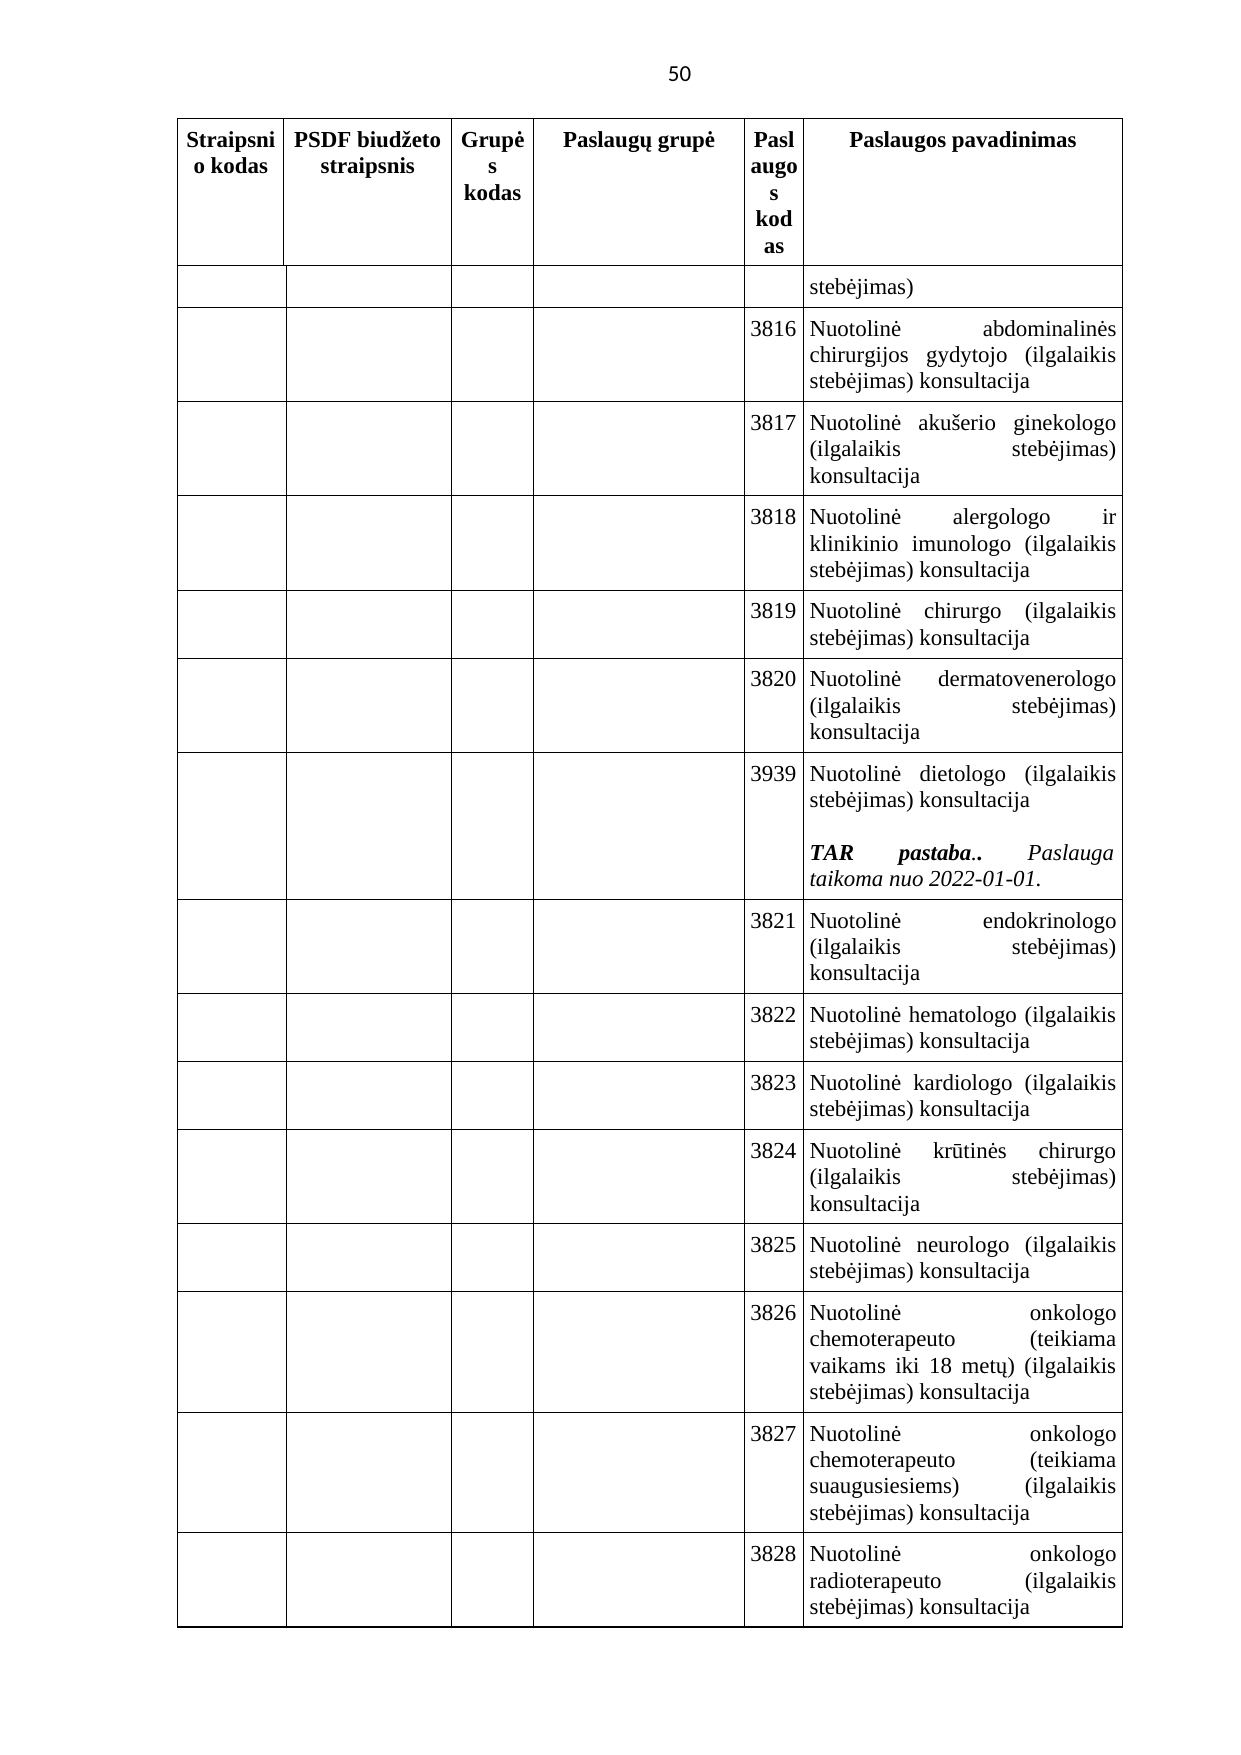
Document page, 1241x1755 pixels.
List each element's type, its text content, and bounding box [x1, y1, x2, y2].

table_header PSDF biudžeto straipsnis [284, 119, 451, 265]
table_cell [534, 402, 744, 495]
table_cell [452, 1130, 533, 1223]
table_cell [452, 1224, 533, 1291]
table_cell [178, 1130, 286, 1223]
table_cell 3939 [745, 753, 803, 899]
table_cell [534, 900, 744, 993]
table_cell Nuotolinė alergologo ir klinikinio imunologo (ilgalaikis stebėjimas) konsultacija [804, 496, 1122, 589]
table_cell [534, 1533, 744, 1626]
table_cell Nuotolinė chirurgo (ilgalaikis stebėjimas) konsultacija [804, 591, 1122, 657]
table_cell [534, 1413, 744, 1532]
table_cell [534, 753, 744, 899]
table_cell [287, 496, 451, 589]
table_cell 3822 [745, 994, 803, 1061]
table_cell [534, 266, 744, 307]
table_cell [287, 1062, 451, 1129]
table_cell [178, 1224, 286, 1291]
table_cell [287, 753, 451, 899]
table_cell [745, 266, 803, 307]
table_cell stebėjimas) [804, 266, 1122, 307]
table_cell [452, 1062, 533, 1129]
table_header Paslaugų grupė [534, 119, 744, 265]
table_cell [178, 1533, 286, 1626]
table_cell [178, 266, 286, 307]
table_header Straipsnio kodas [178, 119, 283, 265]
table_cell Nuotolinė dietologo (ilgalaikis stebėjimas) konsultacija TAR pastaba.. Paslauga taikoma nuo 2022-01-01. [804, 753, 1122, 899]
table_cell [452, 1413, 533, 1532]
table_cell Nuotolinė kardiologo (ilgalaikis stebėjimas) konsultacija [804, 1062, 1122, 1129]
table_cell [534, 496, 744, 589]
table_header Paslaugos pavadinimas [804, 119, 1122, 265]
table_cell Nuotolinė onkologo radioterapeuto (ilgalaikis stebėjimas) konsultacija [804, 1533, 1122, 1626]
table_cell Nuotolinė krūtinės chirurgo (ilgalaikis stebėjimas) konsultacija [804, 1130, 1122, 1223]
table_cell [178, 308, 286, 401]
table_cell 3816 [745, 308, 803, 401]
table_cell Nuotolinė endokrinologo (ilgalaikis stebėjimas) konsultacija [804, 900, 1122, 993]
table_cell Nuotolinė hematologo (ilgalaikis stebėjimas) konsultacija [804, 994, 1122, 1061]
table_cell Nuotolinė neurologo (ilgalaikis stebėjimas) konsultacija [804, 1224, 1122, 1291]
table_cell 3826 [745, 1292, 803, 1412]
table_cell Nuotolinė abdominalinės chirurgijos gydytojo (ilgalaikis stebėjimas) konsultacija [804, 308, 1122, 401]
table_cell [178, 659, 286, 752]
table_cell 3824 [745, 1130, 803, 1223]
table_cell 3825 [745, 1224, 803, 1291]
table_cell [287, 266, 451, 307]
table_cell [178, 1062, 286, 1129]
table_cell Nuotolinė akušerio ginekologo (ilgalaikis stebėjimas) konsultacija [804, 402, 1122, 495]
table_cell 3819 [745, 591, 803, 657]
table_cell 3821 [745, 900, 803, 993]
table_cell [452, 402, 533, 495]
table_cell [534, 1062, 744, 1129]
table_cell [452, 659, 533, 752]
table_cell Nuotolinė onkologo chemoterapeuto (teikiama vaikams iki 18 metų) (ilgalaikis stebėjimas) konsultacija [804, 1292, 1122, 1412]
table_cell 3827 [745, 1413, 803, 1532]
table_cell [287, 1413, 451, 1532]
table_cell [452, 591, 533, 657]
table_cell [452, 496, 533, 589]
table_cell [287, 900, 451, 993]
table_cell [178, 900, 286, 993]
table_cell [178, 402, 286, 495]
table_cell [178, 1413, 286, 1532]
table_cell [287, 994, 451, 1061]
table_cell [287, 1130, 451, 1223]
table_cell [452, 1533, 533, 1626]
table_cell [287, 308, 451, 401]
table_cell [452, 753, 533, 899]
table_cell [534, 994, 744, 1061]
table_cell [178, 1292, 286, 1412]
table_cell [534, 1224, 744, 1291]
table_cell [534, 1292, 744, 1412]
table_cell [534, 659, 744, 752]
table_header Paslaugos kodas [745, 119, 803, 265]
table_cell [287, 1292, 451, 1412]
table_cell [178, 496, 286, 589]
table_cell [452, 994, 533, 1061]
table_cell [287, 659, 451, 752]
table_cell Nuotolinė dermatovenerologo (ilgalaikis stebėjimas) konsultacija [804, 659, 1122, 752]
table_cell [178, 994, 286, 1061]
table_cell 3820 [745, 659, 803, 752]
table_cell [178, 753, 286, 899]
table_cell [452, 1292, 533, 1412]
table_cell 3823 [745, 1062, 803, 1129]
table_cell 3817 [745, 402, 803, 495]
table_cell [534, 591, 744, 657]
table_header Grupės kodas [452, 119, 533, 265]
table_cell 3828 [745, 1533, 803, 1626]
table_cell [287, 1224, 451, 1291]
table_cell [452, 266, 533, 307]
table_cell 3818 [745, 496, 803, 589]
table_cell [287, 591, 451, 657]
table_cell Nuotolinė onkologo chemoterapeuto (teikiama suaugusiesiems) (ilgalaikis stebėjimas) konsultacija [804, 1413, 1122, 1532]
table_cell [452, 308, 533, 401]
table_cell [534, 1130, 744, 1223]
table_cell [178, 591, 286, 657]
table_cell [287, 402, 451, 495]
table_cell [287, 1533, 451, 1626]
table_cell [452, 900, 533, 993]
table_cell [534, 308, 744, 401]
